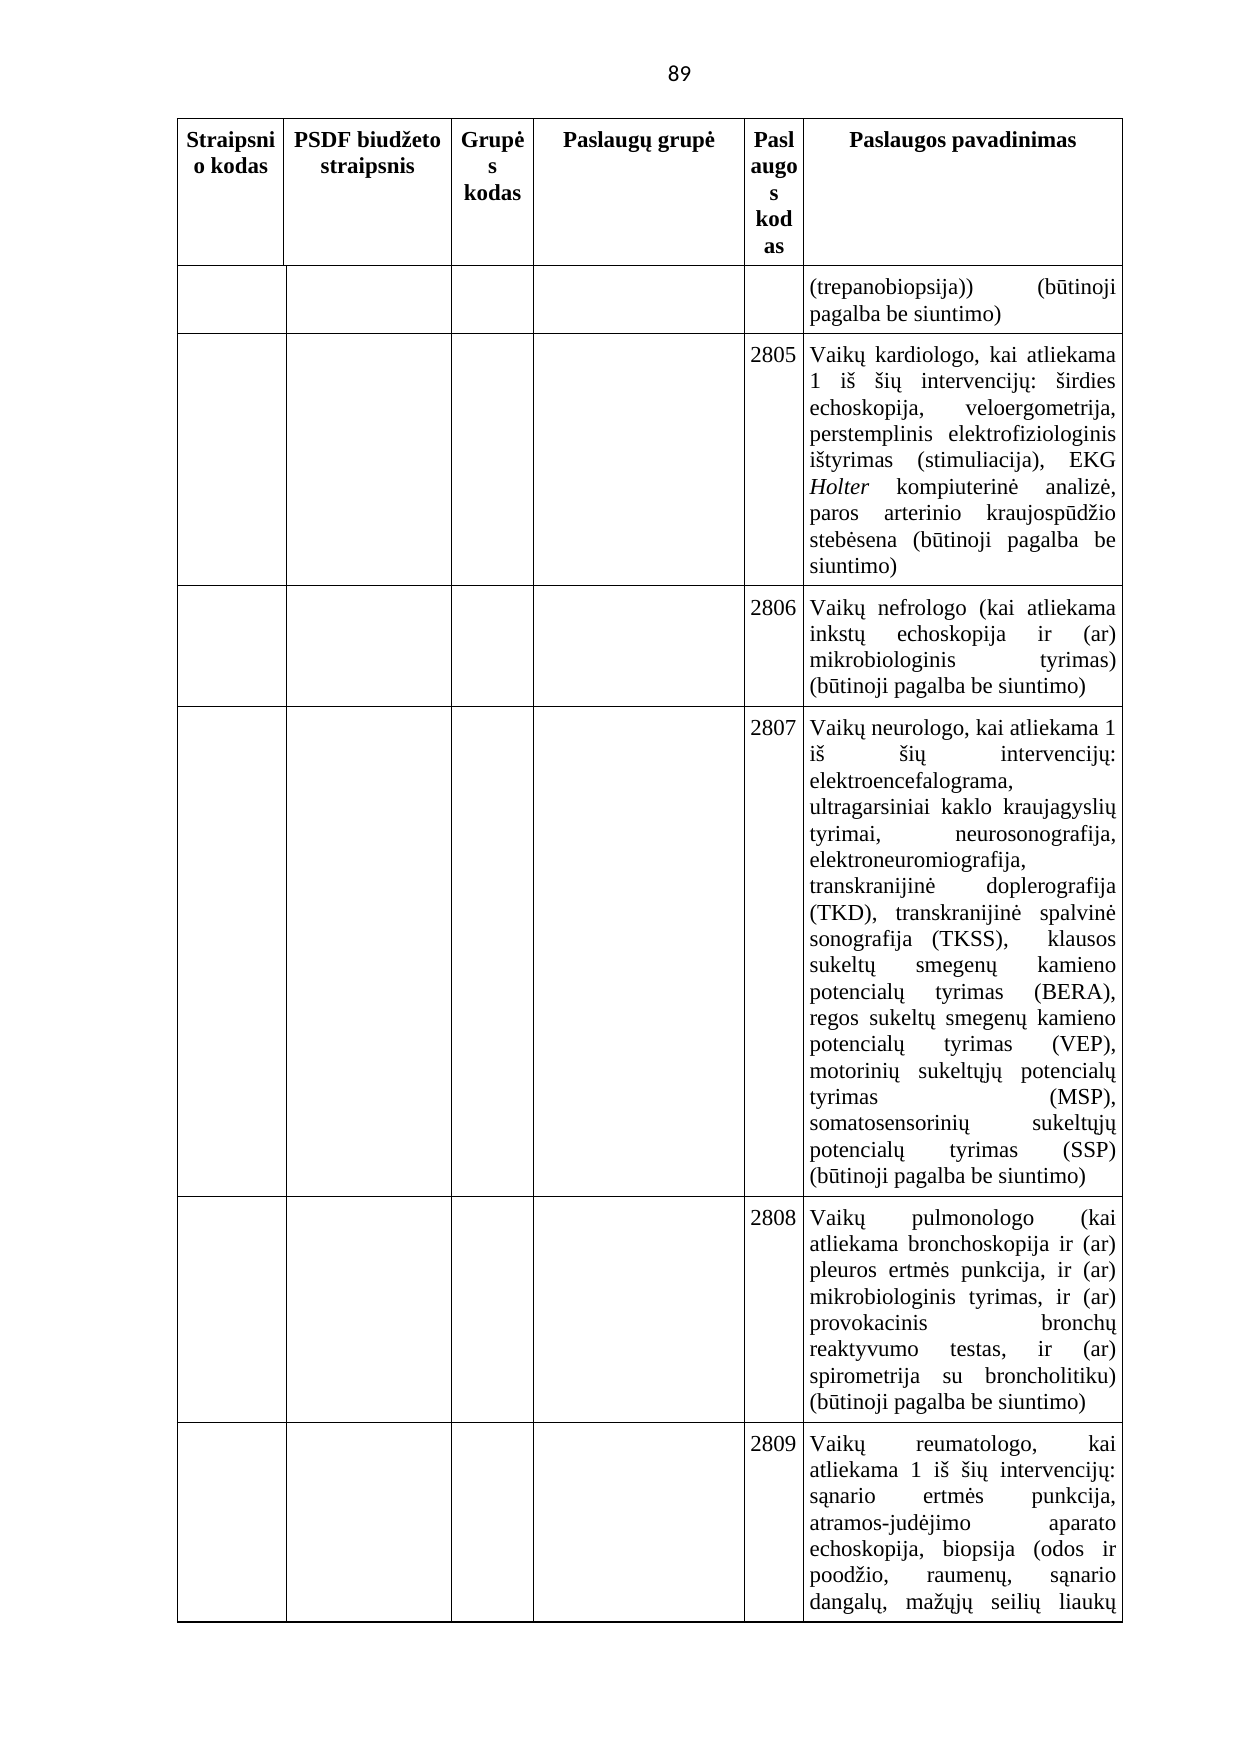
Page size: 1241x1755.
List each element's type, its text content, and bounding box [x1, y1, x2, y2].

table_cell [287, 1197, 451, 1422]
table_cell [534, 707, 744, 1196]
table_cell [178, 586, 286, 706]
table_cell [287, 334, 451, 585]
table_cell Vaikų pulmonologo (kai atliekama bronchoskopija ir (ar) pleuros ertmės punkcija, ir (ar) mikrobiologinis tyrimas, ir (ar) provokacinis bronchų reaktyvumo testas, ir (ar) spirometrija su broncholitiku) (būtinoji pagalba be siuntimo) [804, 1197, 1122, 1422]
table_cell [452, 707, 533, 1196]
table_cell 2806 [745, 586, 803, 706]
table_header Paslaugos kodas [745, 119, 803, 265]
table_cell [534, 586, 744, 706]
table_cell [287, 266, 451, 333]
table_cell [178, 707, 286, 1196]
table_header Straipsnio kodas [178, 119, 283, 265]
table_cell Vaikų reumatologo, kai atliekama 1 iš šių intervencijų: sąnario ertmės punkcija, atramos-judėjimo aparato echoskopija, biopsija (odos ir poodžio, raumenų, sąnario dangalų, mažųjų seilių liaukų [804, 1423, 1122, 1621]
table_cell 2805 [745, 334, 803, 585]
table_cell [178, 266, 286, 333]
table_cell [534, 1423, 744, 1621]
table_cell [178, 1197, 286, 1422]
table_cell [178, 334, 286, 585]
table_header Grupės kodas [452, 119, 533, 265]
table_header PSDF biudžeto straipsnis [284, 119, 451, 265]
table_cell 2807 [745, 707, 803, 1196]
table_cell [287, 586, 451, 706]
table_cell Vaikų nefrologo (kai atliekama inkstų echoskopija ir (ar) mikrobiologinis tyrimas) (būtinoji pagalba be siuntimo) [804, 586, 1122, 706]
table_header Paslaugos pavadinimas [804, 119, 1122, 265]
table_cell [452, 1197, 533, 1422]
table_cell 2809 [745, 1423, 803, 1621]
table_cell [287, 707, 451, 1196]
table_cell [534, 334, 744, 585]
table_cell [287, 1423, 451, 1621]
table_cell Vaikų kardiologo, kai atliekama 1 iš šių intervencijų: širdies echoskopija, veloergometrija, perstemplinis elektrofiziologinis ištyrimas (stimuliacija), EKG Holter kompiuterinė analizė, paros arterinio kraujospūdžio stebėsena (būtinoji pagalba be siuntimo) [804, 334, 1122, 585]
table_cell [452, 334, 533, 585]
table_cell 2808 [745, 1197, 803, 1422]
table_cell [452, 266, 533, 333]
table_cell (trepanobiopsija)) (būtinoji pagalba be siuntimo) [804, 266, 1122, 333]
table_cell [534, 266, 744, 333]
table_cell Vaikų neurologo, kai atliekama 1 iš šių intervencijų: elektroencefalograma, ultragarsiniai kaklo kraujagyslių tyrimai, neurosonografija, elektroneuromiografija, transkranijinė doplerografija (TKD), transkranijinė spalvinė sonografija (TKSS), klausos sukeltų smegenų kamieno potencialų tyrimas (BERA), regos sukeltų smegenų kamieno potencialų tyrimas (VEP), motorinių sukeltųjų potencialų tyrimas (MSP), somatosensorinių sukeltųjų potencialų tyrimas (SSP) (būtinoji pagalba be siuntimo) [804, 707, 1122, 1196]
table_cell [452, 586, 533, 706]
table_cell [452, 1423, 533, 1621]
table_header Paslaugų grupė [534, 119, 744, 265]
table_cell [745, 266, 803, 333]
table_cell [534, 1197, 744, 1422]
table_cell [178, 1423, 286, 1621]
